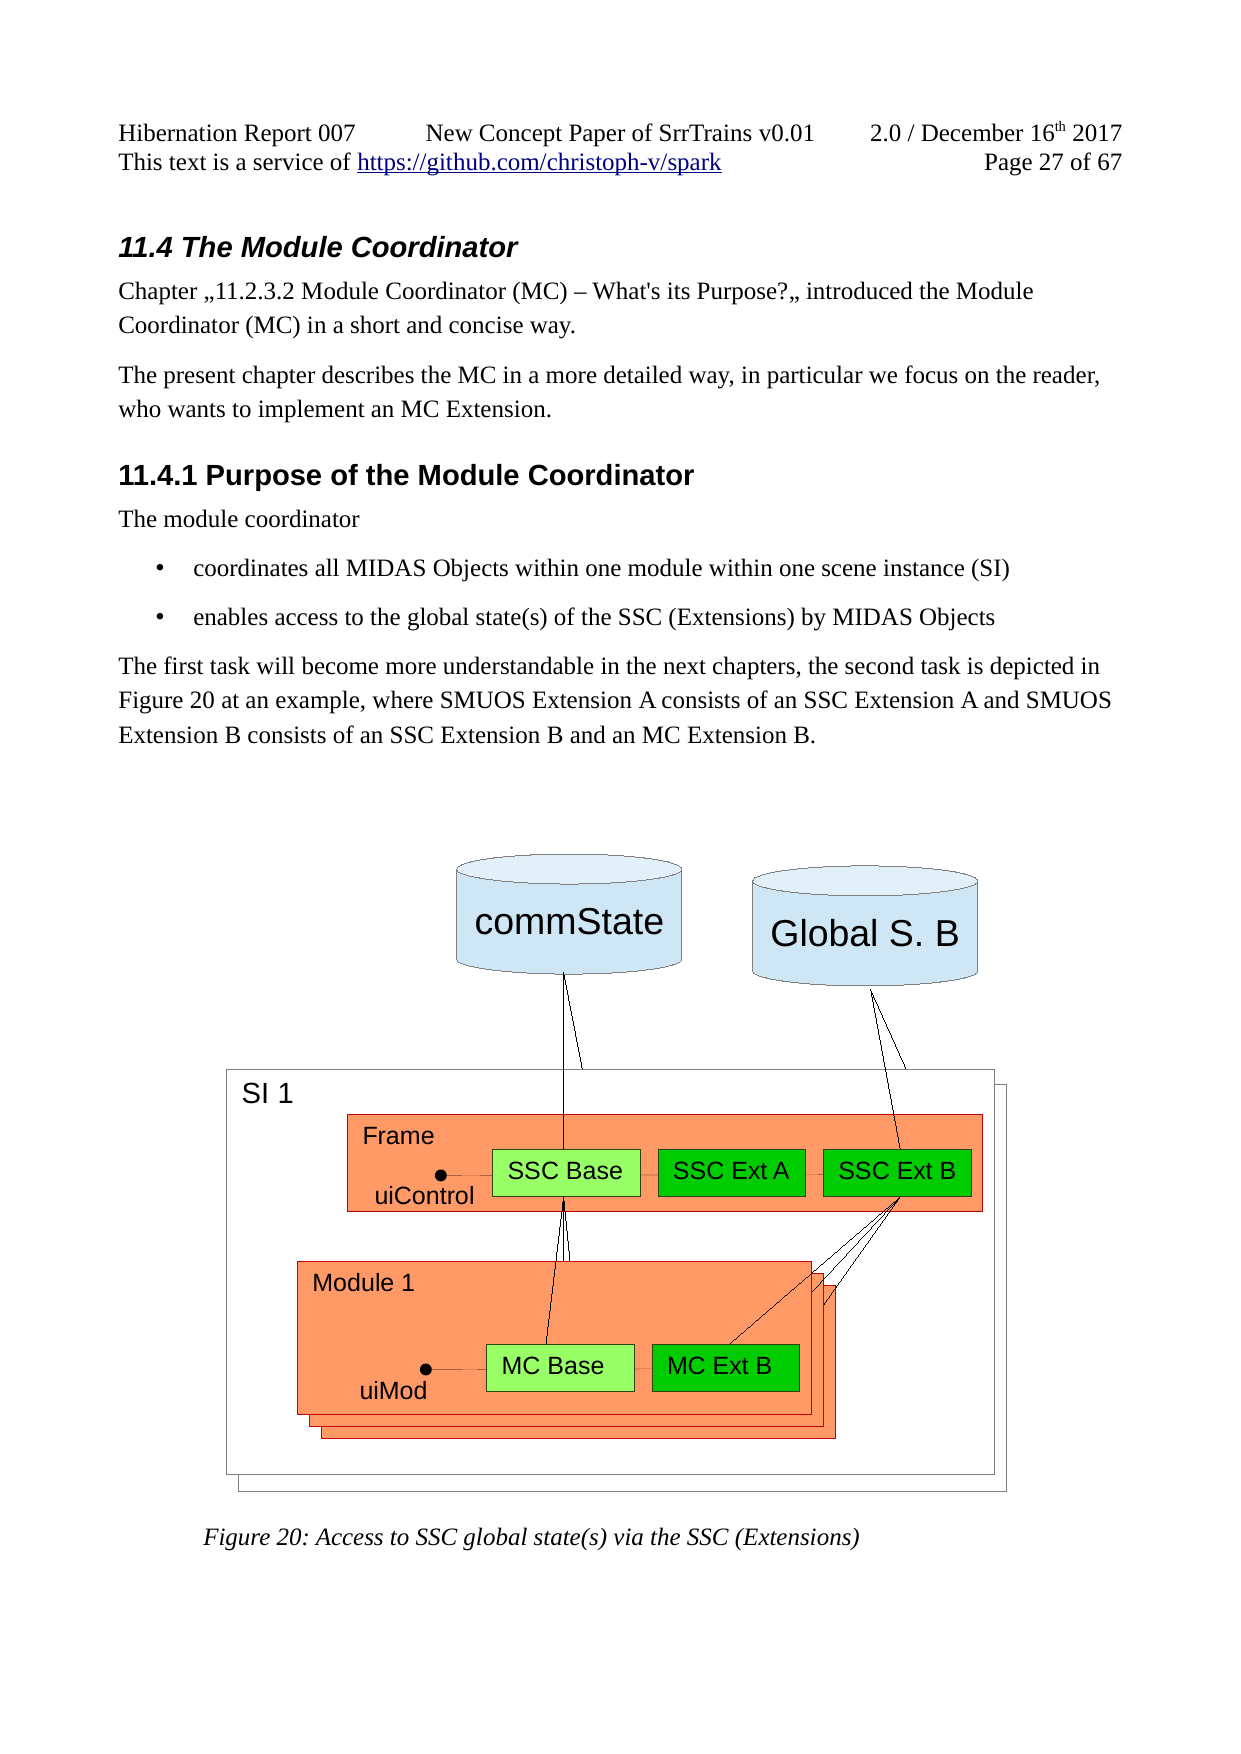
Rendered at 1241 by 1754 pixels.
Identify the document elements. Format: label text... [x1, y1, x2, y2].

text Figure 20: Access to SSC global state(s) via the SSC (Extensions) [203, 830, 1037, 1550]
text The module coordinator [118, 504, 1122, 533]
list enables access to the global state(s) of the SSC (Extensions) by MIDAS Objects [156, 602, 1122, 631]
subtitle 11.4.1 Purpose of the Module Coordinator [118, 458, 1122, 491]
subtitle 11.4 The Module Coordinator [118, 230, 1122, 264]
list The present chapter describes the MC in a more detailed way, in particular we focus on the reader, who wants to implement an MC Extension. [81, 360, 1122, 423]
list Chapter „11.2.3.2 Module Coordinator (MC) – What's its Purpose?„ introduced the Module Coordinator (MC) in a short and concise way. [81, 276, 1122, 339]
list coordinates all MIDAS Objects within one module within one scene instance (SI) [156, 553, 1122, 582]
text The first task will become more understandable in the next chapters, the second task is depicted in Figure 20 at an example, where SMUOS Extension A consists of an SSC Extension A and SMUOS Extension B consists of an SSC Extension B and an MC Extension B. [118, 651, 1122, 749]
